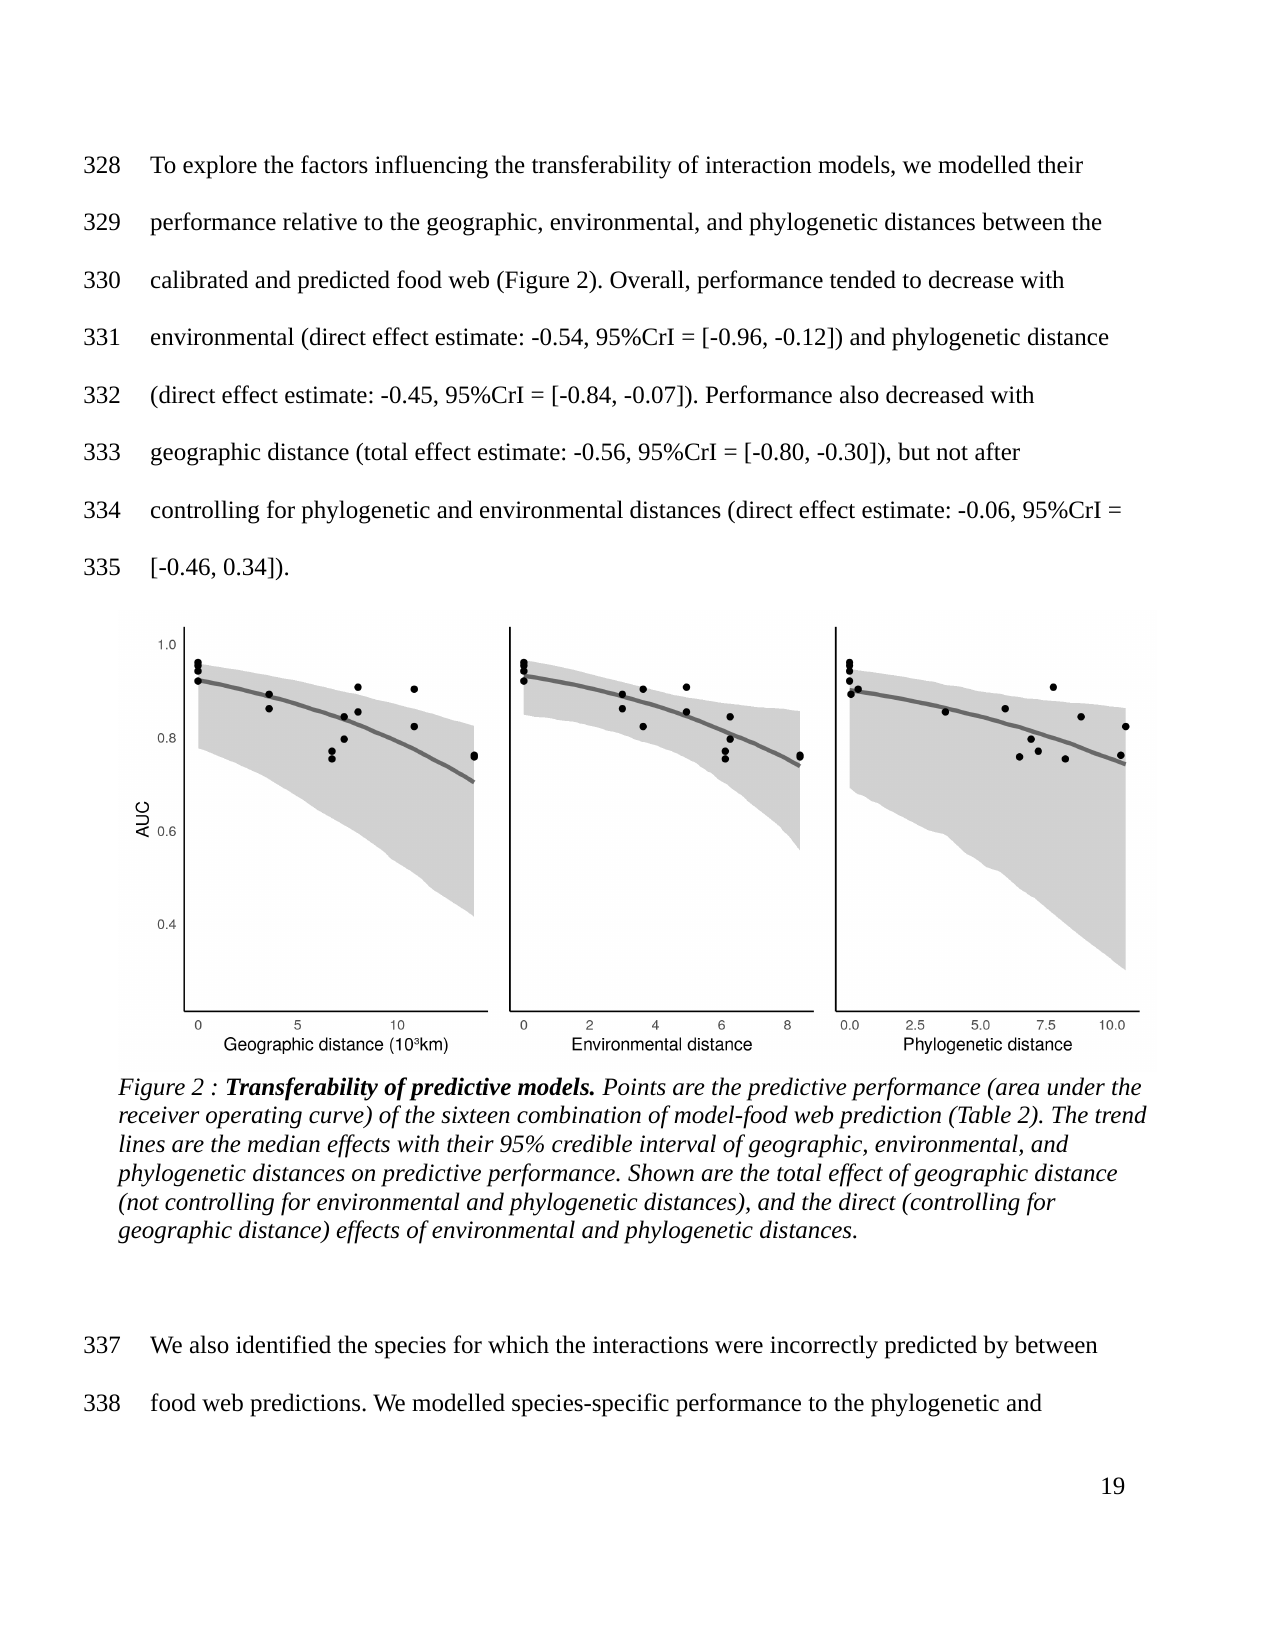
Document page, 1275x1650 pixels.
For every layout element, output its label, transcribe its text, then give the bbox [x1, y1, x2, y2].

text We also identified the species for which the interactions were incorrectly predicted by between food web predictions. We modelled species-specific performance to the phylogenetic and [150, 1330, 1125, 1417]
picture [118, 610, 1157, 1072]
text Figure 2 : Transferability of predictive models. Points are the predictive performance (area under the receiver operating curve) of the sixteen combination of model-food web prediction (Table 2). The trend lines are the median effects with their 95% credible interval of geographic, environmental, and phylogenetic distances on predictive performance. Shown are the total effect of geographic distance (not controlling for environmental and phylogenetic distances), and the direct (controlling for geographic distance) effects of environmental and phylogenetic distances. [118, 1072, 1157, 1244]
text To explore the factors influencing the transferability of interaction models, we modelled their performance relative to the geographic, environmental, and phylogenetic distances between the calibrated and predicted food web (Figure 2). Overall, performance tended to decrease with environmental (direct effect estimate: -0.54, 95%CrI = [-0.96, -0.12]) and phylogenetic distance (direct effect estimate: -0.45, 95%CrI = [-0.84, -0.07]). Performance also decreased with geographic distance (total effect estimate: -0.56, 95%CrI = [-0.80, -0.30]), but not after controlling for phylogenetic and environmental distances (direct effect estimate: -0.06, 95%CrI = [-0.46, 0.34]). [150, 150, 1125, 581]
